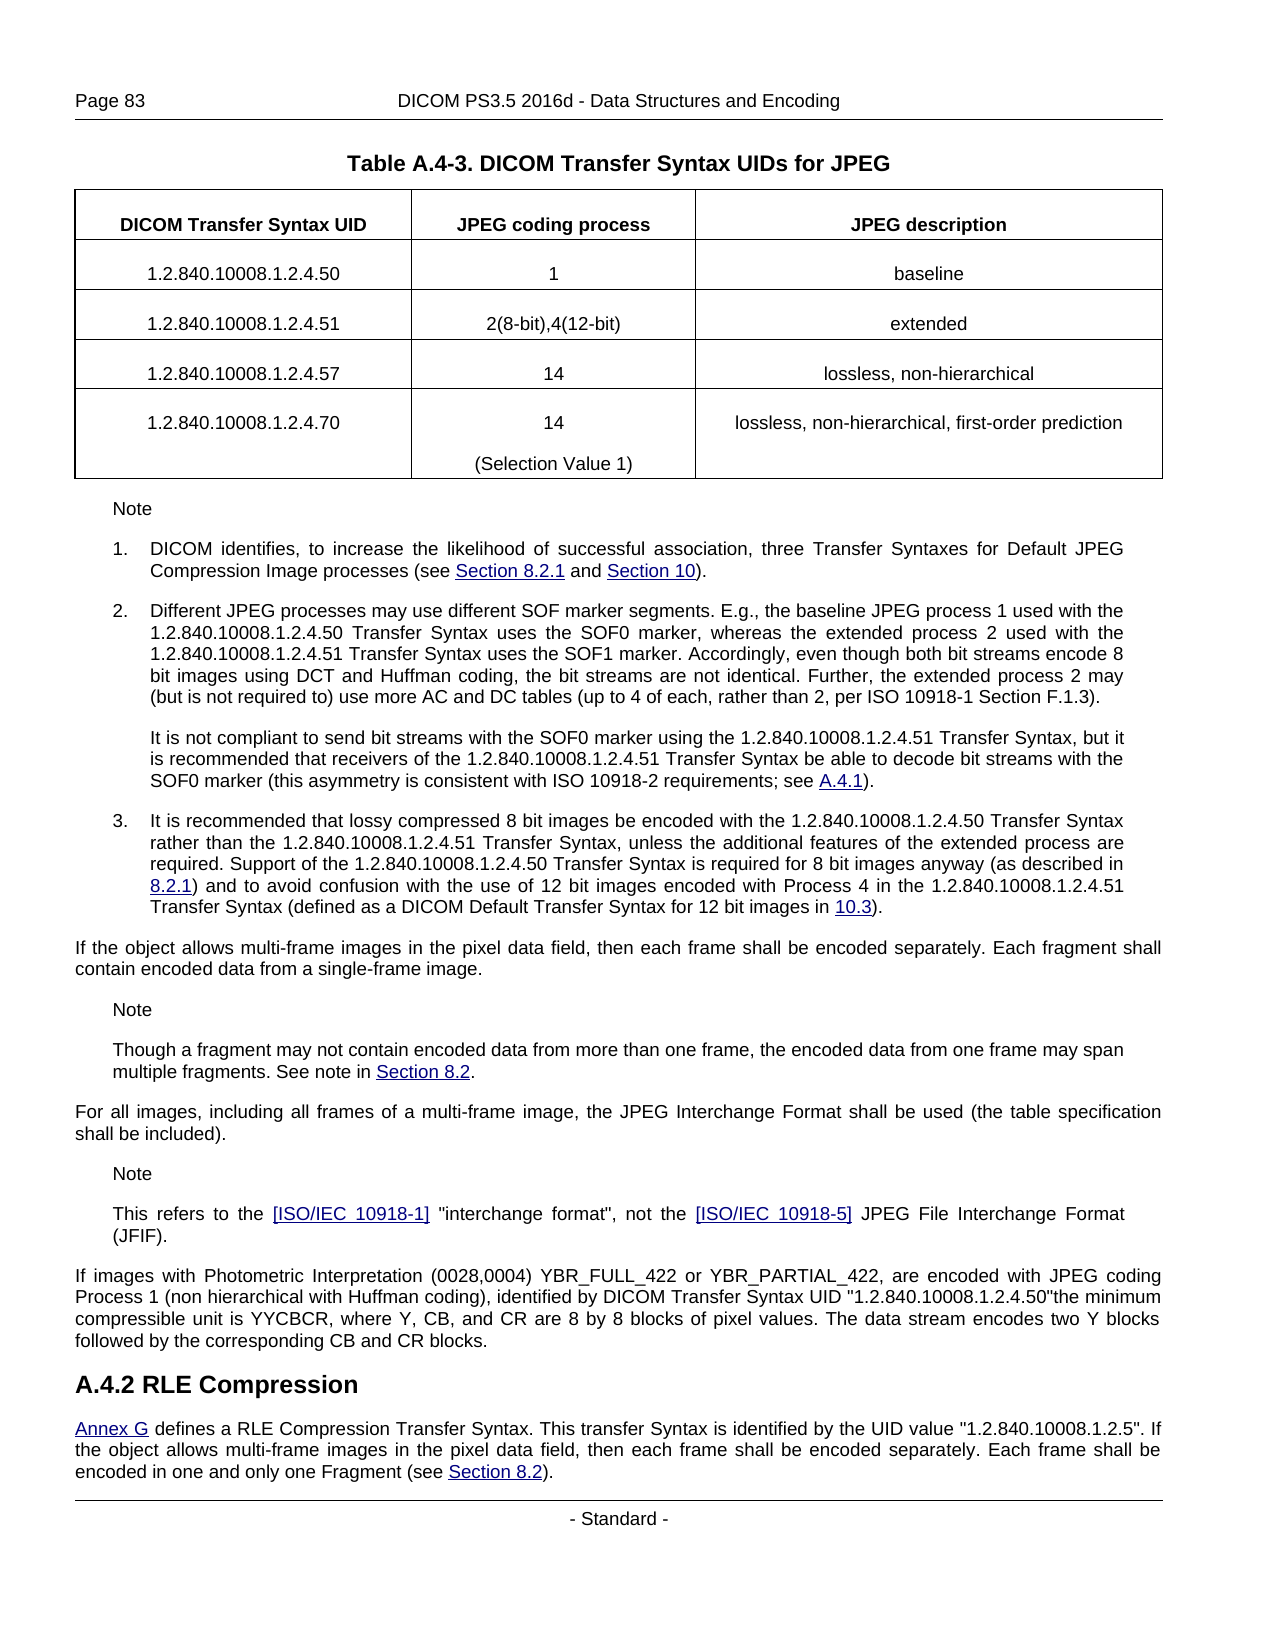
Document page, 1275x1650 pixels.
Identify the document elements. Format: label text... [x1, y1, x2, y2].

table_cell 14 [412, 340, 695, 388]
text Note [112, 1163, 1125, 1184]
text For all images, including all frames of a multi-frame image, the JPEG Interchange Format shall be used (the table specification shall be included). [75, 1101, 1162, 1144]
text Note [112, 498, 1125, 519]
table_cell lossless, non-hierarchical [696, 340, 1162, 388]
table_cell 1.2.840.10008.1.2.4.51 [76, 290, 411, 338]
table_cell 1 [412, 240, 695, 289]
table_cell 1.2.840.10008.1.2.4.70 [76, 389, 411, 478]
list It is not compliant to send bit streams with the SOF0 marker using the 1.2.840.10008.1.2.4.51 Transfer Syntax, but it is recommended that receivers of the 1.2.840.10008.1.2.4.51 Transfer Syntax be able to decode bit streams with the SOF0 marker (this asymmetry is consistent with ISO 10918-2 requirements; see A.4.1). [112, 727, 1125, 791]
text If images with Photometric Interpretation (0028,0004) YBR_FULL_422 or YBR_PARTIAL_422, are encoded with JPEG coding Process 1 (non hierarchical with Huffman coding), identified by DICOM Transfer Syntax UID "1.2.840.10008.1.2.4.50"the minimum compressible unit is YYCBCR, where Y, CB, and CR are 8 by 8 blocks of pixel values. The data stream encodes two Y blocks followed by the corresponding CB and CR blocks. [75, 1265, 1162, 1351]
table_header JPEG coding process [412, 190, 695, 239]
table_header DICOM Transfer Syntax UID [76, 190, 411, 239]
list Different JPEG processes may use different SOF marker segments. E.g., the baseline JPEG process 1 used with the 1.2.840.10008.1.2.4.50 Transfer Syntax uses the SOF0 marker, whereas the extended process 2 used with the 1.2.840.10008.1.2.4.51 Transfer Syntax uses the SOF1 marker. Accordingly, even though both bit streams encode 8 bit images using DCT and Huffman coding, the bit streams are not identical. Further, the extended process 2 may (but is not required to) use more AC and DC tables (up to 4 of each, rather than 2, per ISO 10918-1 Section F.1.3). [112, 600, 1125, 708]
text Annex G defines a RLE Compression Transfer Syntax. This transfer Syntax is identified by the UID value "1.2.840.10008.1.2.5". If the object allows multi-frame images in the pixel data field, then each frame shall be encoded separately. Each frame shall be encoded in one and only one Fragment (see Section 8.2). [75, 1417, 1162, 1482]
table_cell lossless, non-hierarchical, first-order prediction [696, 389, 1162, 478]
table_header JPEG description [696, 190, 1162, 239]
text If the object allows multi-frame images in the pixel data field, then each frame shall be encoded separately. Each fragment shall contain encoded data from a single-frame image. [75, 937, 1162, 980]
list It is recommended that lossy compressed 8 bit images be encoded with the 1.2.840.10008.1.2.4.50 Transfer Syntax rather than the 1.2.840.10008.1.2.4.51 Transfer Syntax, unless the additional features of the extended process are required. Support of the 1.2.840.10008.1.2.4.50 Transfer Syntax is required for 8 bit images anyway (as described in 8.2.1) and to avoid confusion with the use of 12 bit images encoded with Process 4 in the 1.2.840.10008.1.2.4.51 Transfer Syntax (defined as a DICOM Default Transfer Syntax for 12 bit images in 10.3). [112, 810, 1125, 918]
list DICOM identifies, to increase the likelihood of successful association, three Transfer Syntaxes for Default JPEG Compression Image processes (see Section 8.2.1 and Section 10). [112, 538, 1125, 581]
table_cell 2(8-bit),4(12-bit) [412, 290, 695, 338]
text A.4.2 RLE Compression [75, 1370, 1162, 1398]
text Table A.4-3. DICOM Transfer Syntax UIDs for JPEG [75, 150, 1162, 176]
text Though a fragment may not contain encoded data from more than one frame, the encoded data from one frame may span multiple fragments. See note in Section 8.2. [112, 1039, 1125, 1082]
table_cell extended [696, 290, 1162, 338]
table_cell 14 (Selection Value 1) [412, 389, 695, 478]
text This refers to the [ISO/IEC 10918-1] "interchange format", not the [ISO/IEC 10918-5] JPEG File Interchange Format (JFIF). [112, 1203, 1125, 1246]
table_cell 1.2.840.10008.1.2.4.57 [76, 340, 411, 388]
text Note [112, 998, 1125, 1020]
table_cell 1.2.840.10008.1.2.4.50 [76, 240, 411, 289]
table_cell baseline [696, 240, 1162, 289]
